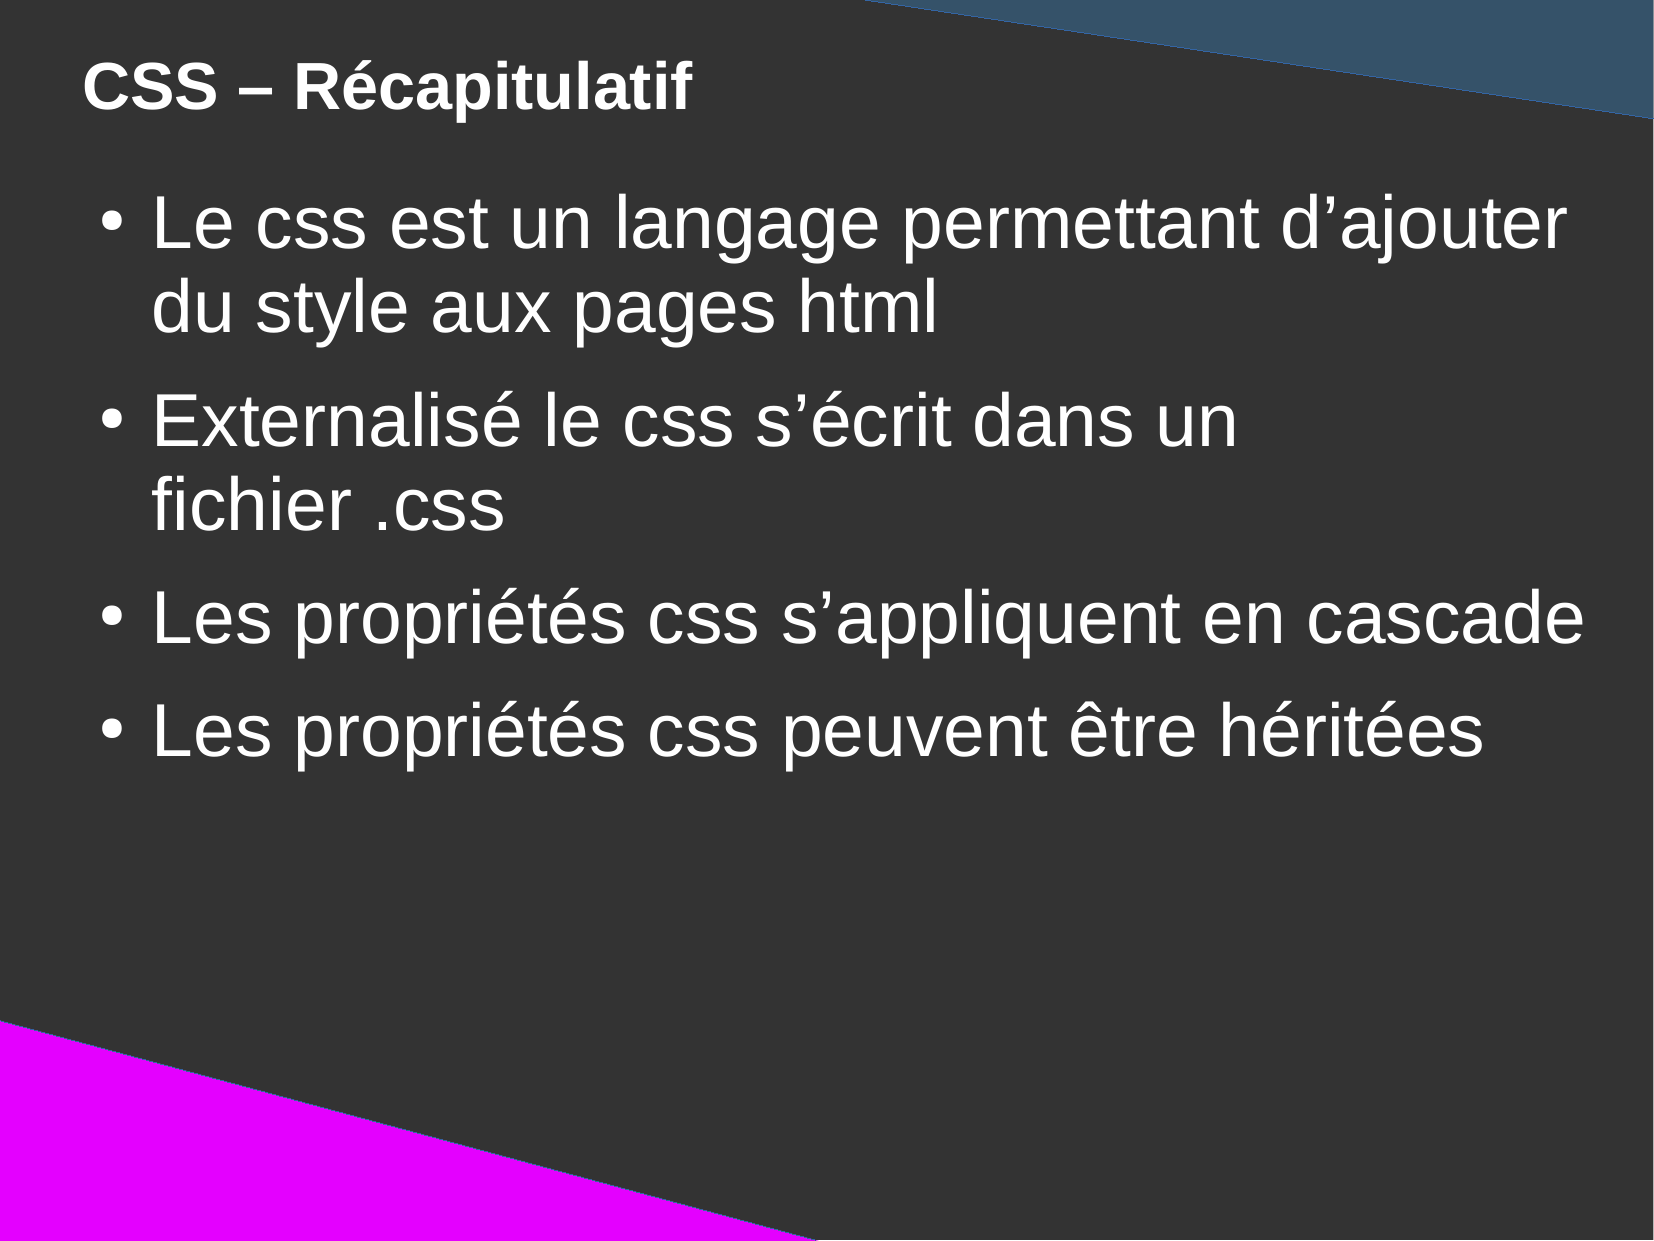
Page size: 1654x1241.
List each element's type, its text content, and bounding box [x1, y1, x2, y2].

text_box [0, 1020, 819, 1241]
list Le css est un langage permettant d’ajouter du style aux pages html Externalisé le css s’écrit dans un fichier .css Les propriétés css s’appliquent en cascade Les propriétés css peuvent être héritées [80, 180, 1605, 827]
text_box [865, 0, 1654, 119]
title CSS – Récapitulatif [82, 49, 1571, 152]
